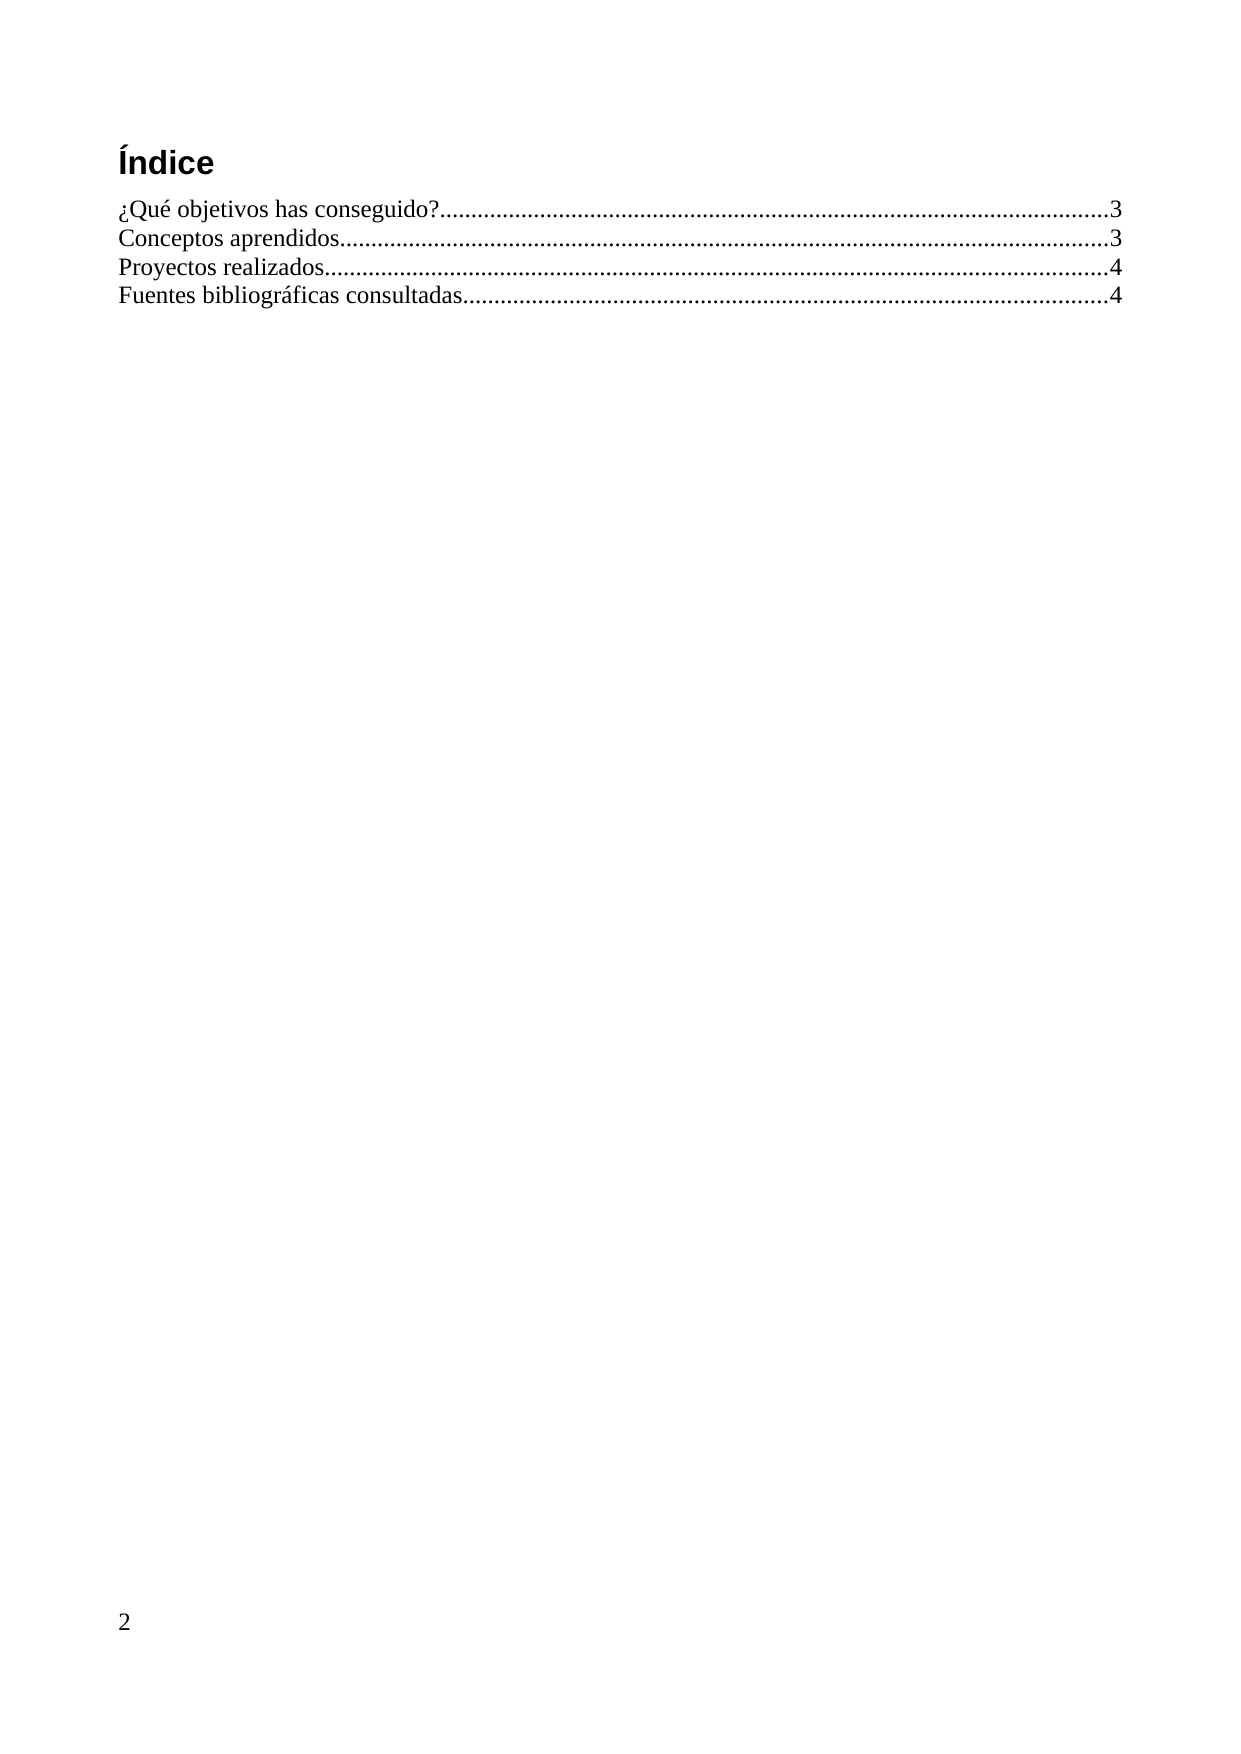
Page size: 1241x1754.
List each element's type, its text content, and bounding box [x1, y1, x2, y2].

text Fuentes bibliográficas consultadas. 4 [118, 280, 1122, 309]
text Conceptos aprendidos. 3 [118, 223, 1122, 252]
text Proyectos realizados. 4 [118, 252, 1122, 280]
text ¿Qué objetivos has conseguido? 3 [118, 194, 1122, 223]
subtitle Índice [118, 143, 1122, 182]
